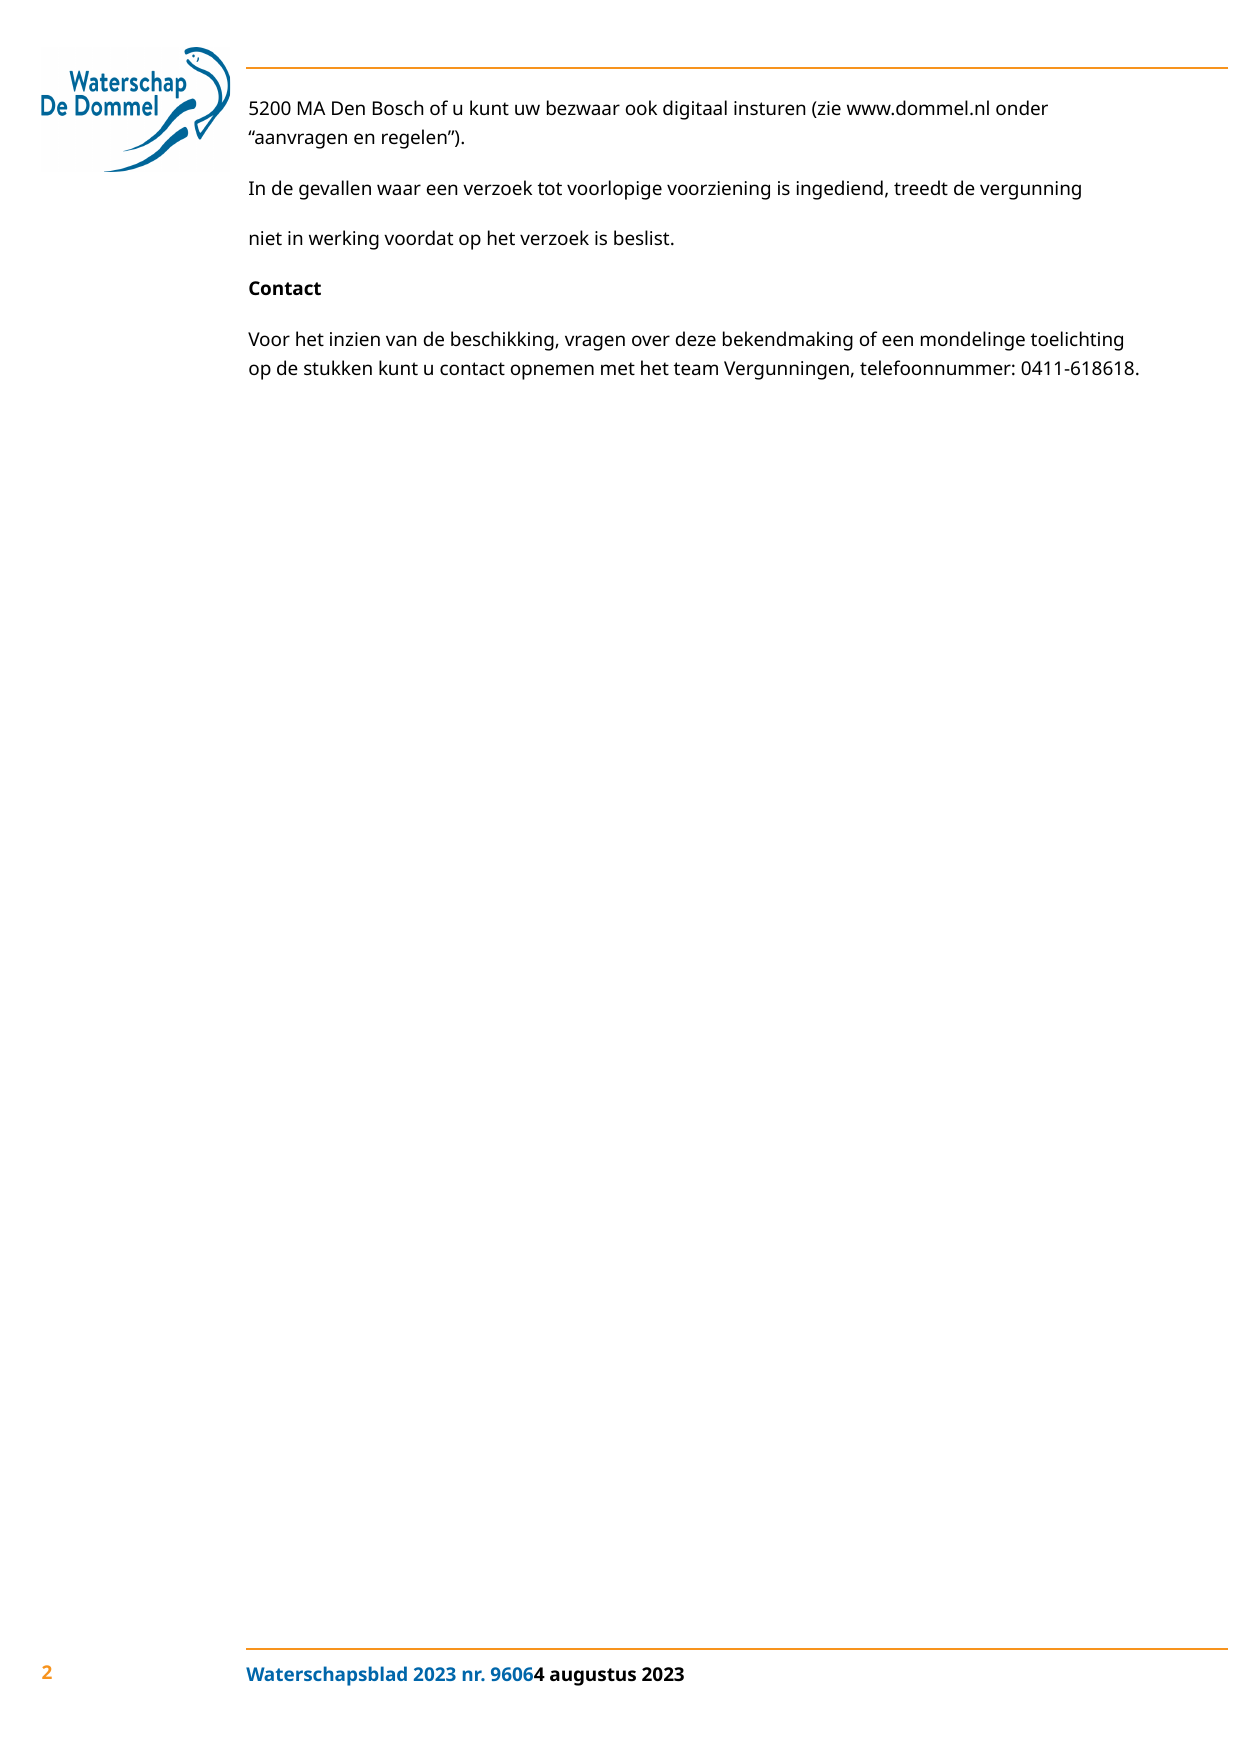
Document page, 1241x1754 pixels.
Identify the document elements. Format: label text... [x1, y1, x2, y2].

picture [198, 118, 210, 131]
picture [45, 99, 51, 111]
picture [204, 47, 231, 76]
picture [41, 47, 231, 172]
text 5200 MA Den Bosch of u kunt uw bezwaar ook digitaal insturen (zie www.dommel.nl onder “aanvragen en regelen”). [248, 95, 1152, 150]
text Contact [248, 276, 1152, 301]
text niet in werking voordat op het verzoek is beslist. [248, 225, 1152, 251]
text Voor het inzien van de beschikking, vragen over deze bekendmaking of een mondelinge toelichting op de stukken kunt u contact opnemen met het team Vergunningen, telefoonnummer: 0411-618618. [248, 326, 1152, 381]
text In de gevallen waar een verzoek tot voorlopige voorziening is ingediend, treedt de vergunning [248, 175, 1152, 201]
